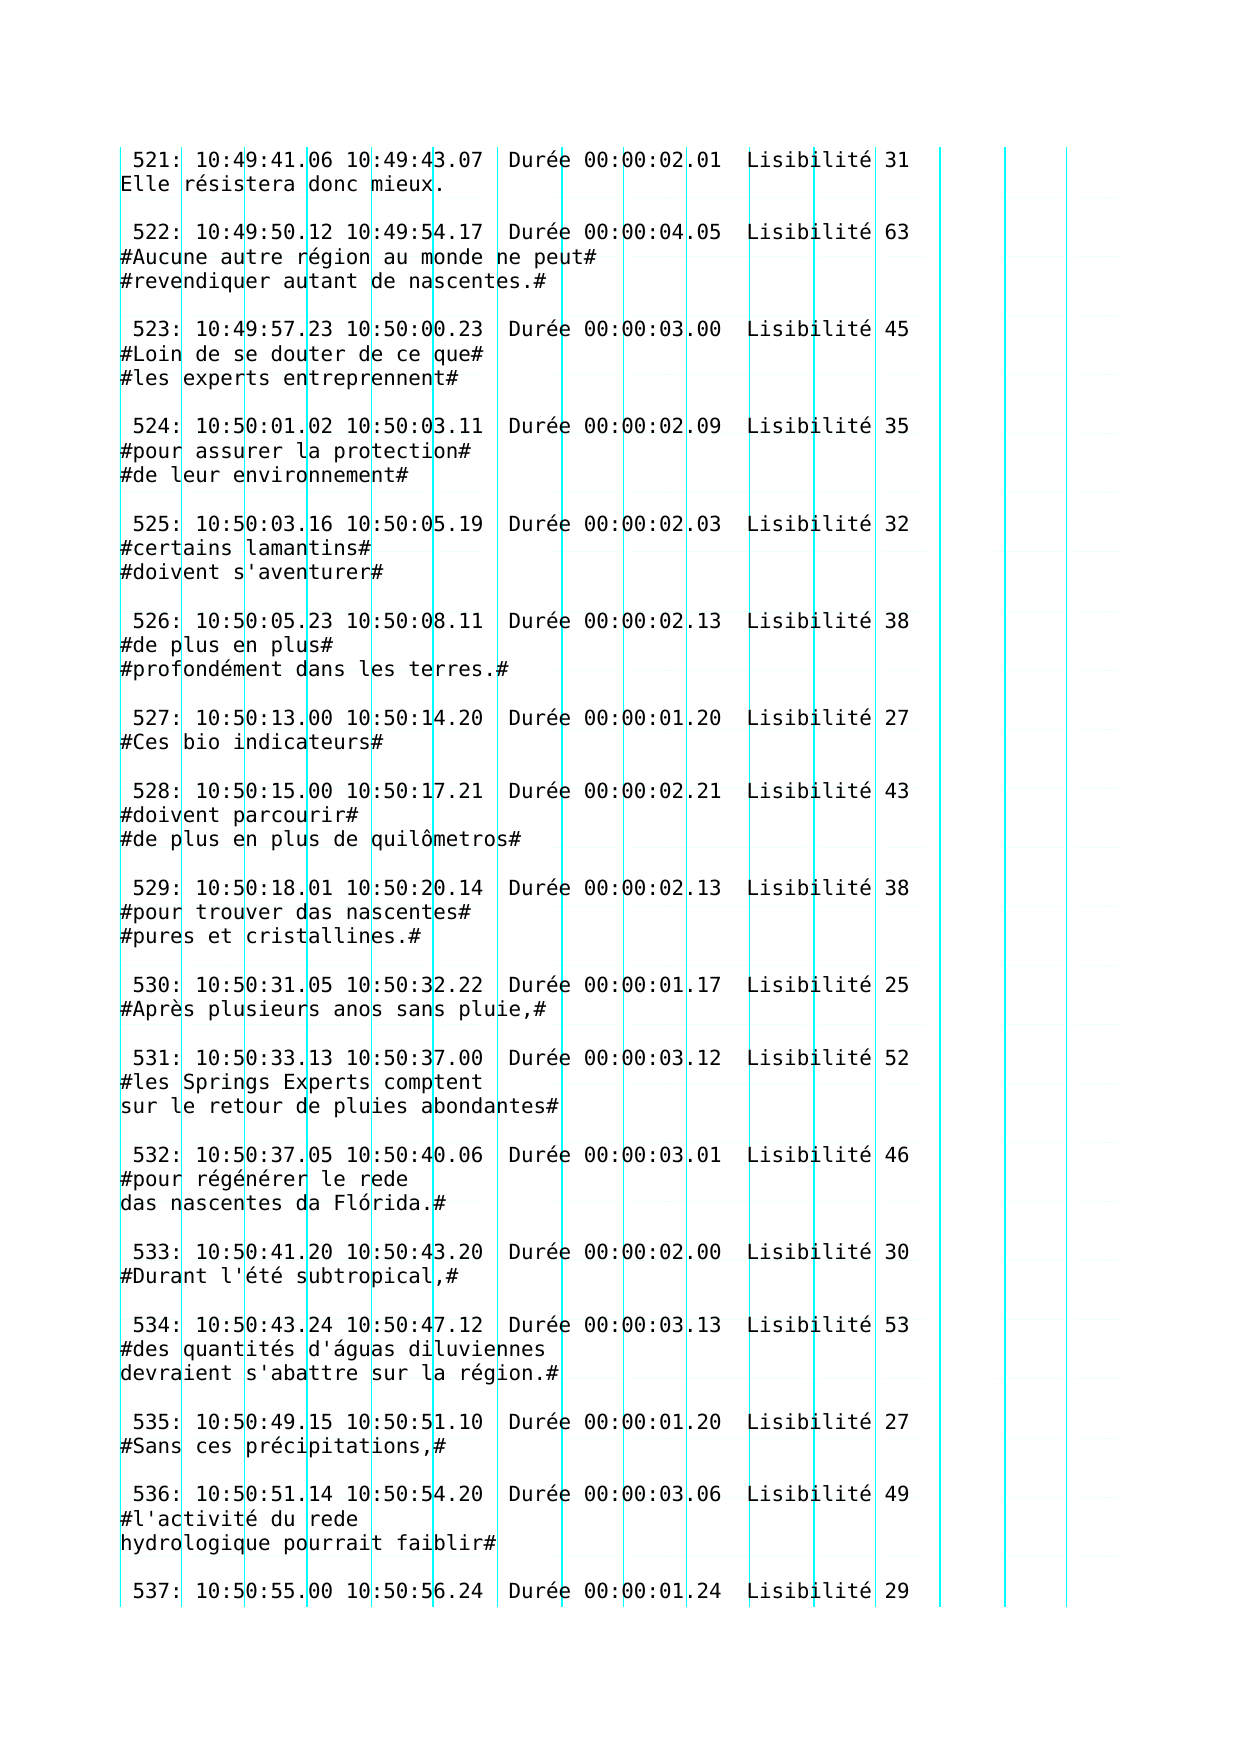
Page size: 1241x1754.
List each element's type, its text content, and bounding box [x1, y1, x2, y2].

text 525: 10:50:03.16 10:50:05.19 Durée 00:00:02.03 Lisibilité 32 [120, 512, 1120, 536]
text #de plus en plus de quilômetros# [120, 827, 1120, 851]
text #pour assurer la protection# [120, 439, 1120, 463]
text #revendiquer autant de nascentes.# [120, 269, 1120, 293]
text 526: 10:50:05.23 10:50:08.11 Durée 00:00:02.13 Lisibilité 38 [120, 609, 1120, 633]
text #Ces bio indicateurs# [120, 730, 1120, 754]
text #Aucune autre région au monde ne peut# [120, 245, 1120, 269]
text #doivent s'aventurer# [120, 560, 1120, 584]
text 527: 10:50:13.00 10:50:14.20 Durée 00:00:01.20 Lisibilité 27 [120, 706, 1120, 730]
text das nascentes da Flórida.# [120, 1191, 1120, 1216]
text #Sans ces précipitations,# [120, 1434, 1120, 1458]
text 533: 10:50:41.20 10:50:43.20 Durée 00:00:02.00 Lisibilité 30 [120, 1240, 1120, 1264]
text #les Springs Experts comptent [120, 1070, 1120, 1094]
text Elle résistera donc mieux. [120, 172, 1120, 196]
text 534: 10:50:43.24 10:50:47.12 Durée 00:00:03.13 Lisibilité 53 [120, 1313, 1120, 1337]
picture [119, 147, 1121, 1607]
text devraient s'abattre sur la région.# [120, 1361, 1120, 1385]
text #profondément dans les terres.# [120, 657, 1120, 682]
text #de leur environnement# [120, 463, 1120, 487]
text 537: 10:50:55.00 10:50:56.24 Durée 00:00:01.24 Lisibilité 29 [120, 1579, 1120, 1604]
text #pures et cristallines.# [120, 924, 1120, 948]
text #des quantités d'águas diluviennes [120, 1337, 1120, 1361]
text 523: 10:49:57.23 10:50:00.23 Durée 00:00:03.00 Lisibilité 45 [120, 317, 1120, 342]
text #certains lamantins# [120, 536, 1120, 560]
text 522: 10:49:50.12 10:49:54.17 Durée 00:00:04.05 Lisibilité 63 [120, 220, 1120, 245]
text 536: 10:50:51.14 10:50:54.20 Durée 00:00:03.06 Lisibilité 49 [120, 1482, 1120, 1507]
text #de plus en plus# [120, 633, 1120, 657]
text 528: 10:50:15.00 10:50:17.21 Durée 00:00:02.21 Lisibilité 43 [120, 779, 1120, 803]
text #pour régénérer le rede [120, 1167, 1120, 1191]
text 524: 10:50:01.02 10:50:03.11 Durée 00:00:02.09 Lisibilité 35 [120, 414, 1120, 439]
text 529: 10:50:18.01 10:50:20.14 Durée 00:00:02.13 Lisibilité 38 [120, 876, 1120, 900]
text 535: 10:50:49.15 10:50:51.10 Durée 00:00:01.20 Lisibilité 27 [120, 1410, 1120, 1434]
text hydrologique pourrait faiblir# [120, 1531, 1120, 1555]
text #Loin de se douter de ce que# [120, 342, 1120, 366]
text 531: 10:50:33.13 10:50:37.00 Durée 00:00:03.12 Lisibilité 52 [120, 1046, 1120, 1070]
text 530: 10:50:31.05 10:50:32.22 Durée 00:00:01.17 Lisibilité 25 [120, 973, 1120, 997]
text #l'activité du rede [120, 1507, 1120, 1531]
text 532: 10:50:37.05 10:50:40.06 Durée 00:00:03.01 Lisibilité 46 [120, 1143, 1120, 1167]
text #pour trouver das nascentes# [120, 900, 1120, 924]
text #les experts entreprennent# [120, 366, 1120, 390]
text #Après plusieurs anos sans pluie,# [120, 997, 1120, 1021]
text #Durant l'été subtropical,# [120, 1264, 1120, 1288]
text sur le retour de pluies abondantes# [120, 1094, 1120, 1118]
text 521: 10:49:41.06 10:49:43.07 Durée 00:00:02.01 Lisibilité 31 [120, 148, 1120, 172]
text #doivent parcourir# [120, 803, 1120, 827]
